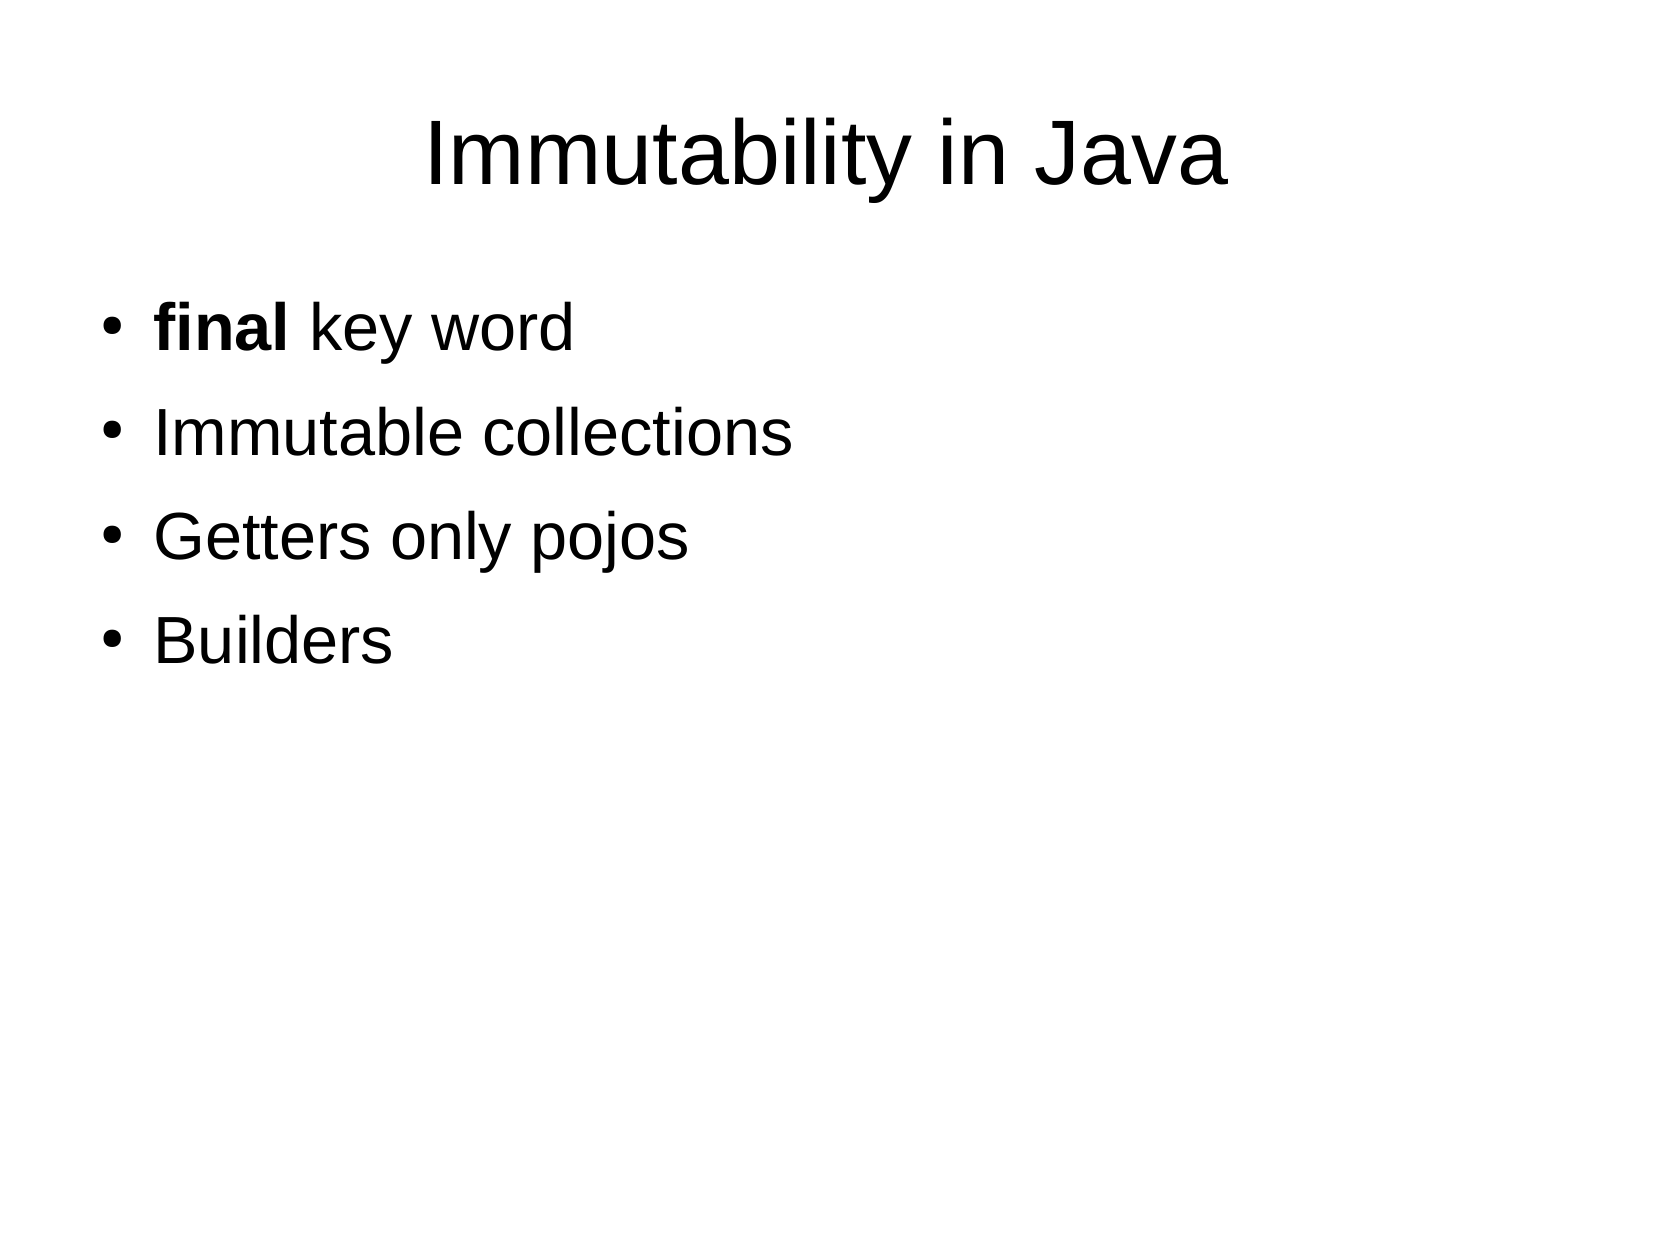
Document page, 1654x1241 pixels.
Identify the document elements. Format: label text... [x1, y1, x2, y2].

list final key word Immutable collections Getters only pojos Builders [82, 290, 1538, 1010]
title Immutability in Java [82, 49, 1571, 257]
